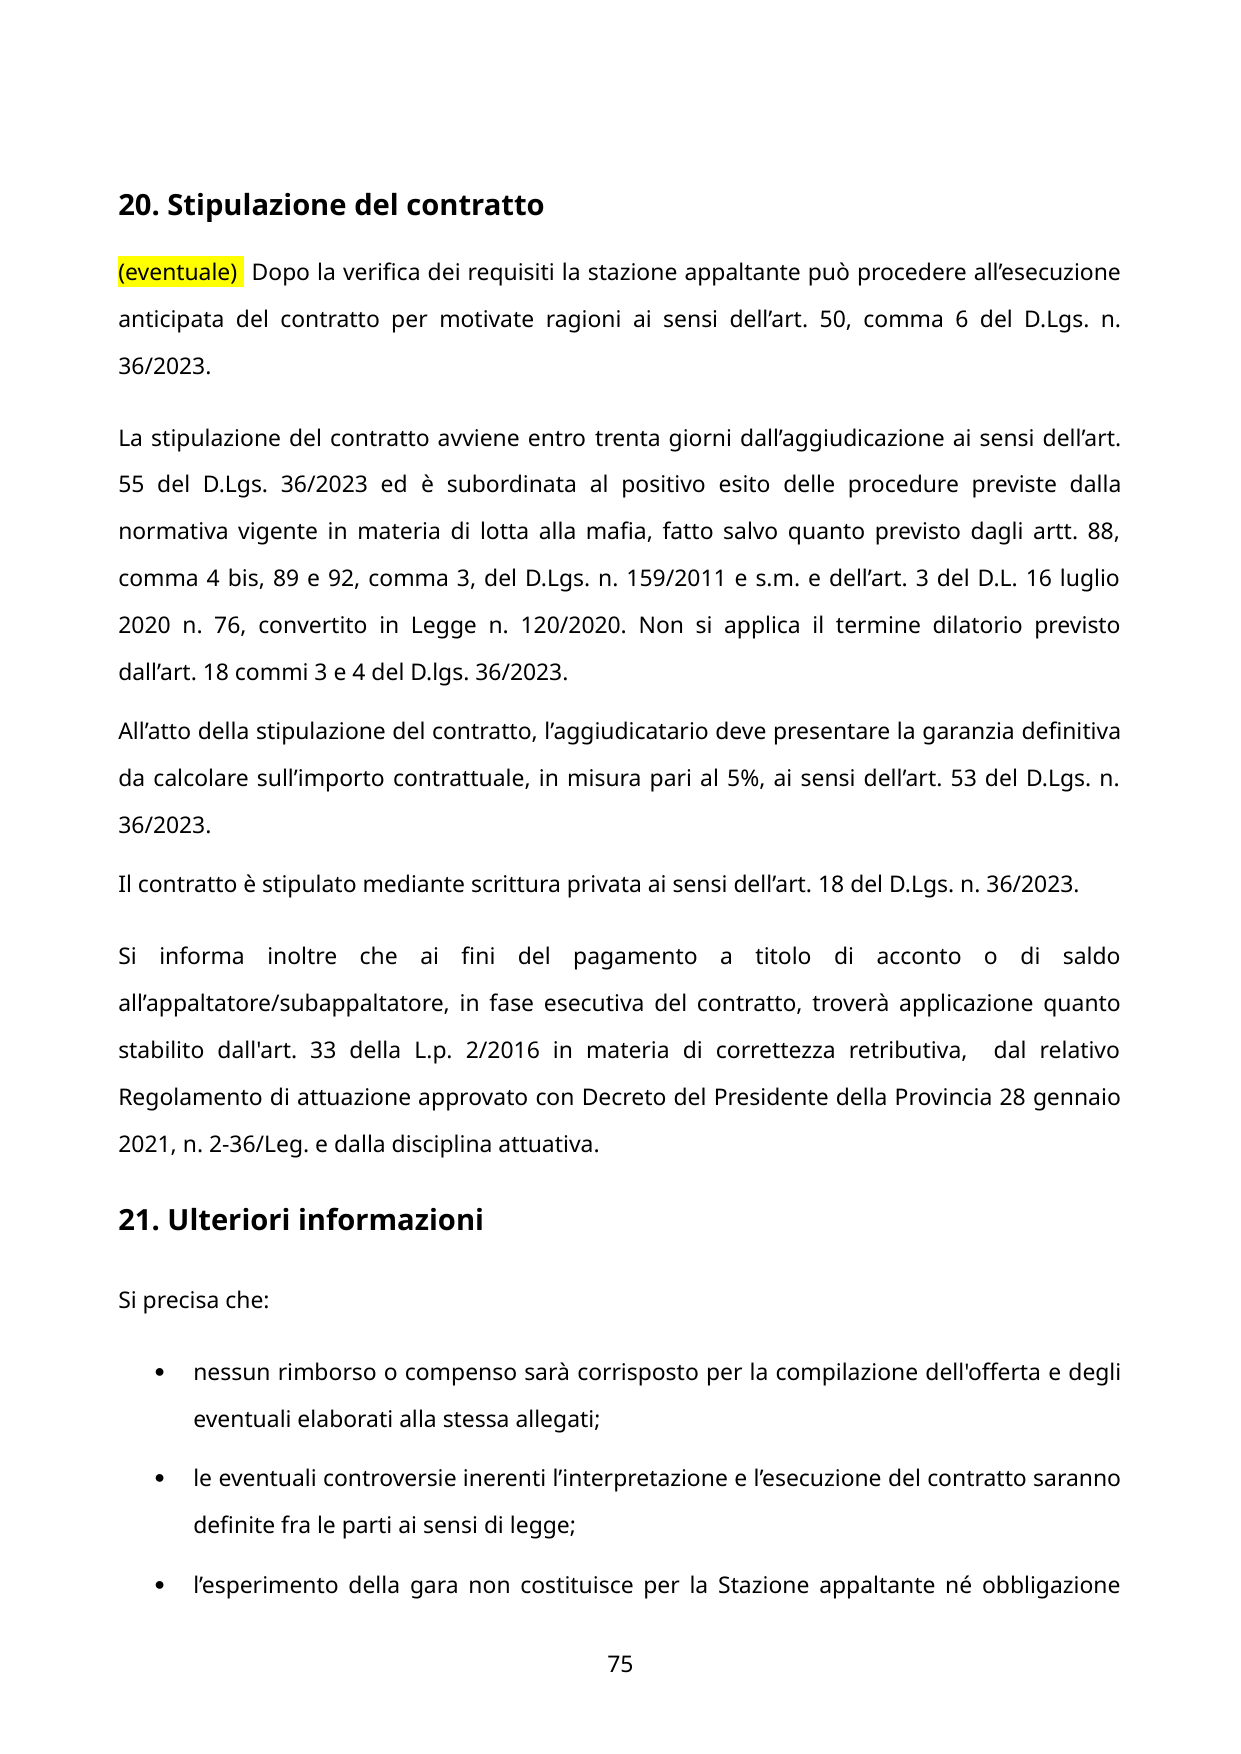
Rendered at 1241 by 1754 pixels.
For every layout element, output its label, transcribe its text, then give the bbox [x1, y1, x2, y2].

text (eventuale) Dopo la verifica dei requisiti la stazione appaltante può procedere all’esecuzione anticipata del contratto per motivate ragioni ai sensi dell’art. 50, comma 6 del D.Lgs. n. 36/2023. [118, 256, 1122, 381]
list le eventuali controversie inerenti l’interpretazione e l’esecuzione del contratto saranno definite fra le parti ai sensi di legge; [156, 1462, 1122, 1540]
text 20. Stipulazione del contratto [118, 184, 1122, 224]
text All’atto della stipulazione del contratto, l’aggiudicatario deve presentare la garanzia definitiva da calcolare sull’importo contrattuale, in misura pari al 5%, ai sensi dell’art. 53 del D.Lgs. n. 36/2023. [118, 715, 1122, 840]
list nessun rimborso o compenso sarà corrisposto per la compilazione dell'offerta e degli eventuali elaborati alla stessa allegati; [156, 1356, 1122, 1434]
text La stipulazione del contratto avviene entro trenta giorni dall’aggiudicazione ai sensi dell’art. 55 del D.Lgs. 36/2023 ed è subordinata al positivo esito delle procedure previste dalla normativa vigente in materia di lotta alla mafia, fatto salvo quanto previsto dagli artt. 88, comma 4 bis, 89 e 92, comma 3, del D.Lgs. n. 159/2011 e s.m. e dell’art. 3 del D.L. 16 luglio 2020 n. 76, convertito in Legge n. 120/2020. Non si applica il termine dilatorio previsto dall’art. 18 commi 3 e 4 del D.lgs. 36/2023. [118, 422, 1122, 687]
text 21. Ulteriori informazioni [118, 1200, 1122, 1239]
text Il contratto è stipulato mediante scrittura privata ai sensi dell’art. 18 del D.Lgs. n. 36/2023. [118, 868, 1122, 900]
text Si precisa che: [118, 1284, 1122, 1315]
text Si informa inoltre che ai fini del pagamento a titolo di acconto o di saldo all’appaltatore/subappaltatore, in fase esecutiva del contratto, troverà applicazione quanto stabilito dall'art. 33 della L.p. 2/2016 in materia di correttezza retributiva, dal relativo Regolamento di attuazione approvato con Decreto del Presidente della Provincia 28 gennaio 2021, n. 2-36/Leg. e dalla disciplina attuativa. [118, 940, 1122, 1159]
list l’esperimento della gara non costituisce per la Stazione appaltante né obbligazione [156, 1568, 1122, 1600]
